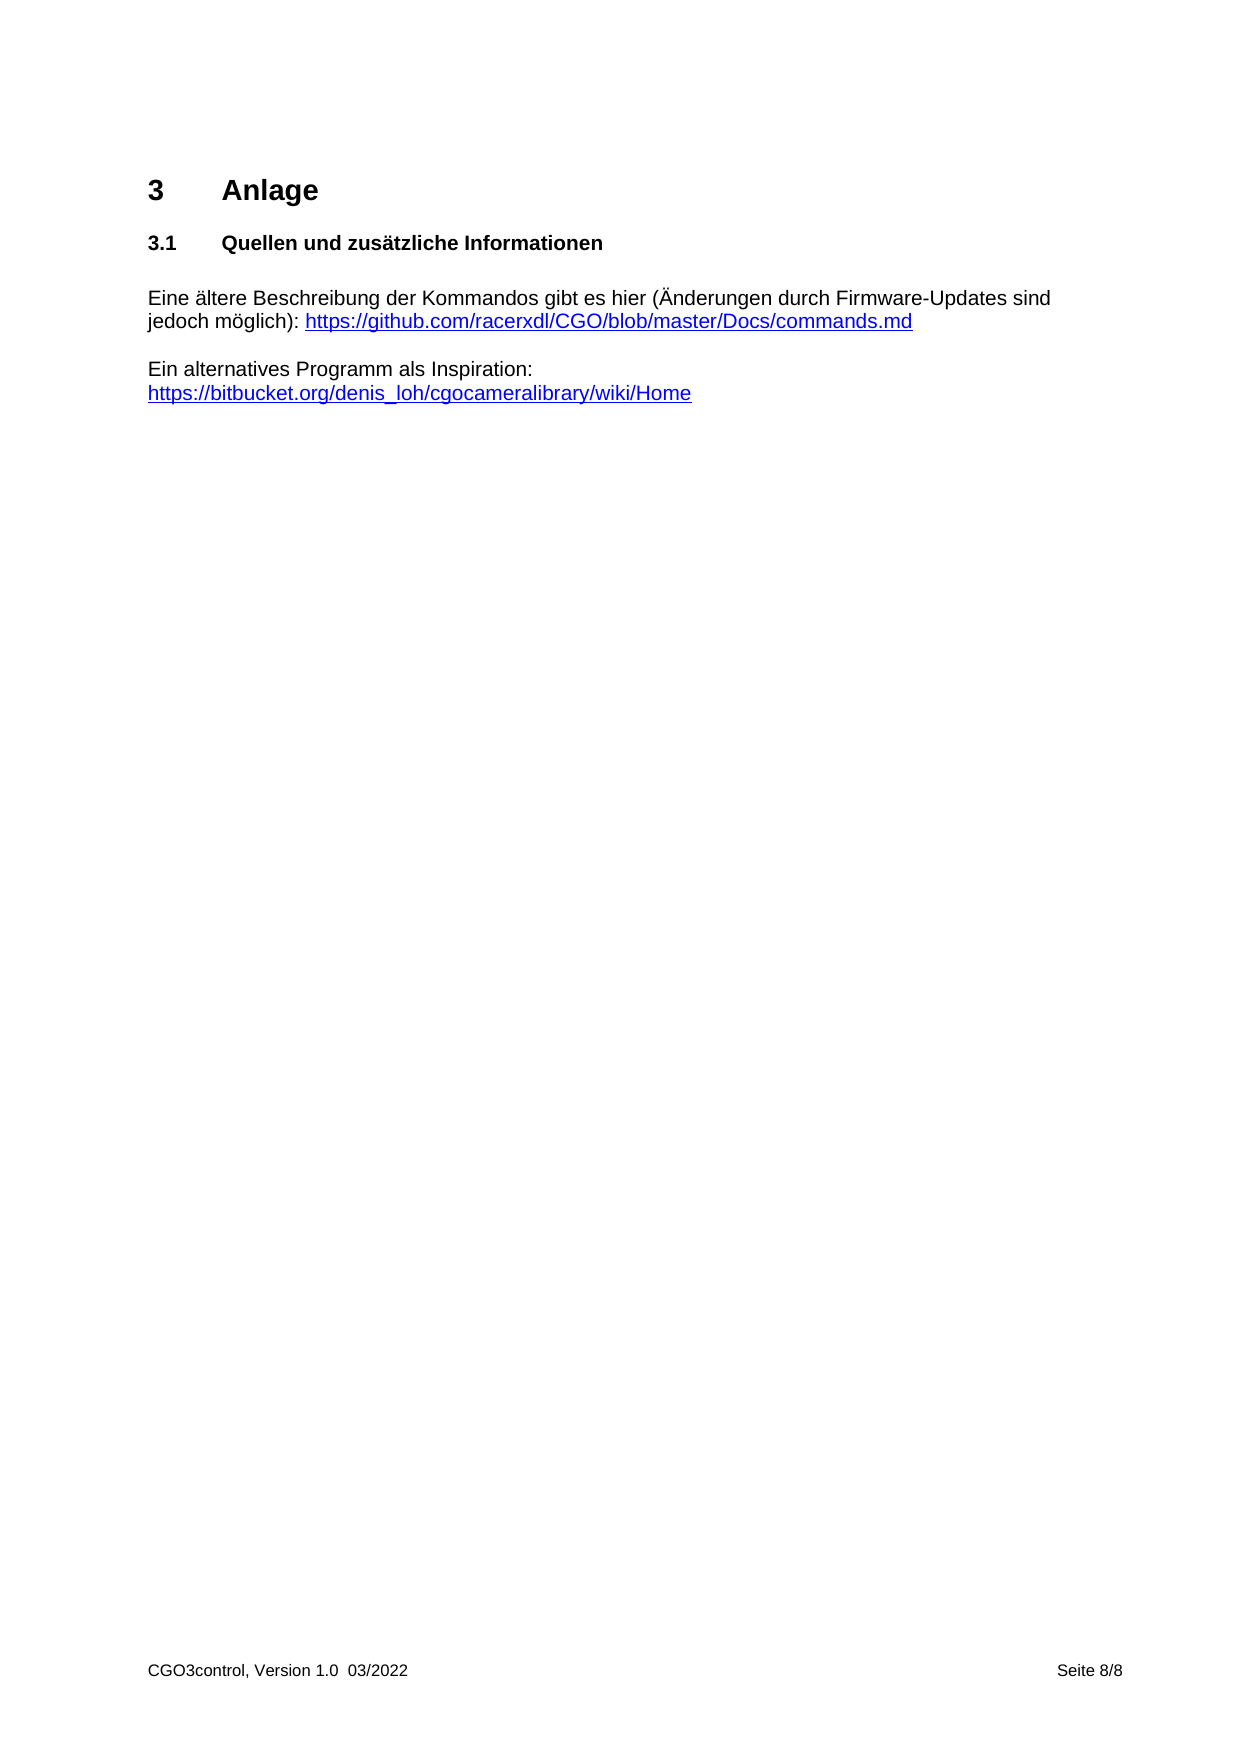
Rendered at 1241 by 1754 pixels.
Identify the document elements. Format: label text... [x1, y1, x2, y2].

subtitle Quellen und zusätzliche Informationen [148, 231, 1093, 255]
text Eine ältere Beschreibung der Kommandos gibt es hier (Änderungen durch Firmware-Updates sind jedoch möglich): https://github.com/racerxdl/CGO/blob/master/Docs/commands.md [148, 285, 1093, 333]
subtitle Anlage [148, 173, 1093, 206]
text Ein alternatives Programm als Inspiration: [148, 357, 1093, 381]
text https://bitbucket.org/denis_loh/cgocameralibrary/wiki/Home [148, 381, 1093, 405]
